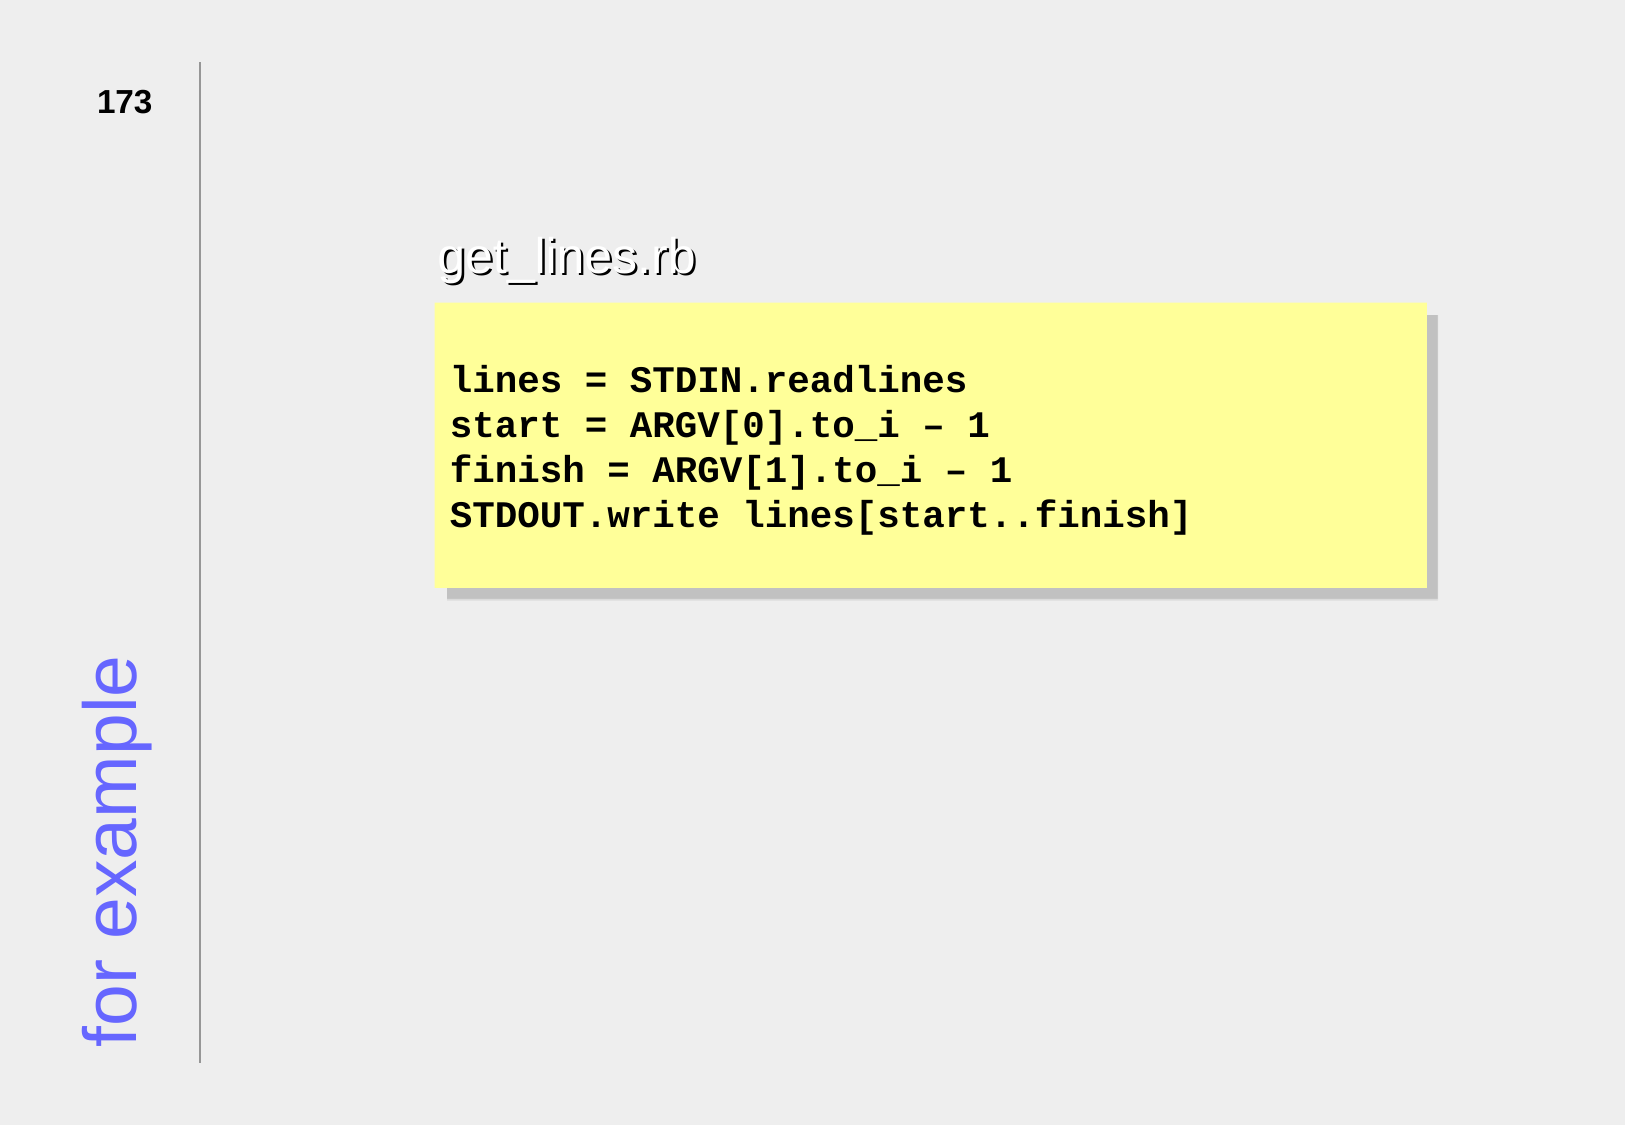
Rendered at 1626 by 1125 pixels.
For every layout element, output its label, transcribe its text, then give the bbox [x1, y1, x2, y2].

title for example [37, 162, 176, 1063]
text_box get_lines.rb [422, 215, 978, 292]
text_box lines = STDIN.readlines start = ARGV[0].to_i – 1 finish = ARGV[1].to_i – 1 STDOUT.write lines[start..finish] [434, 302, 1427, 588]
